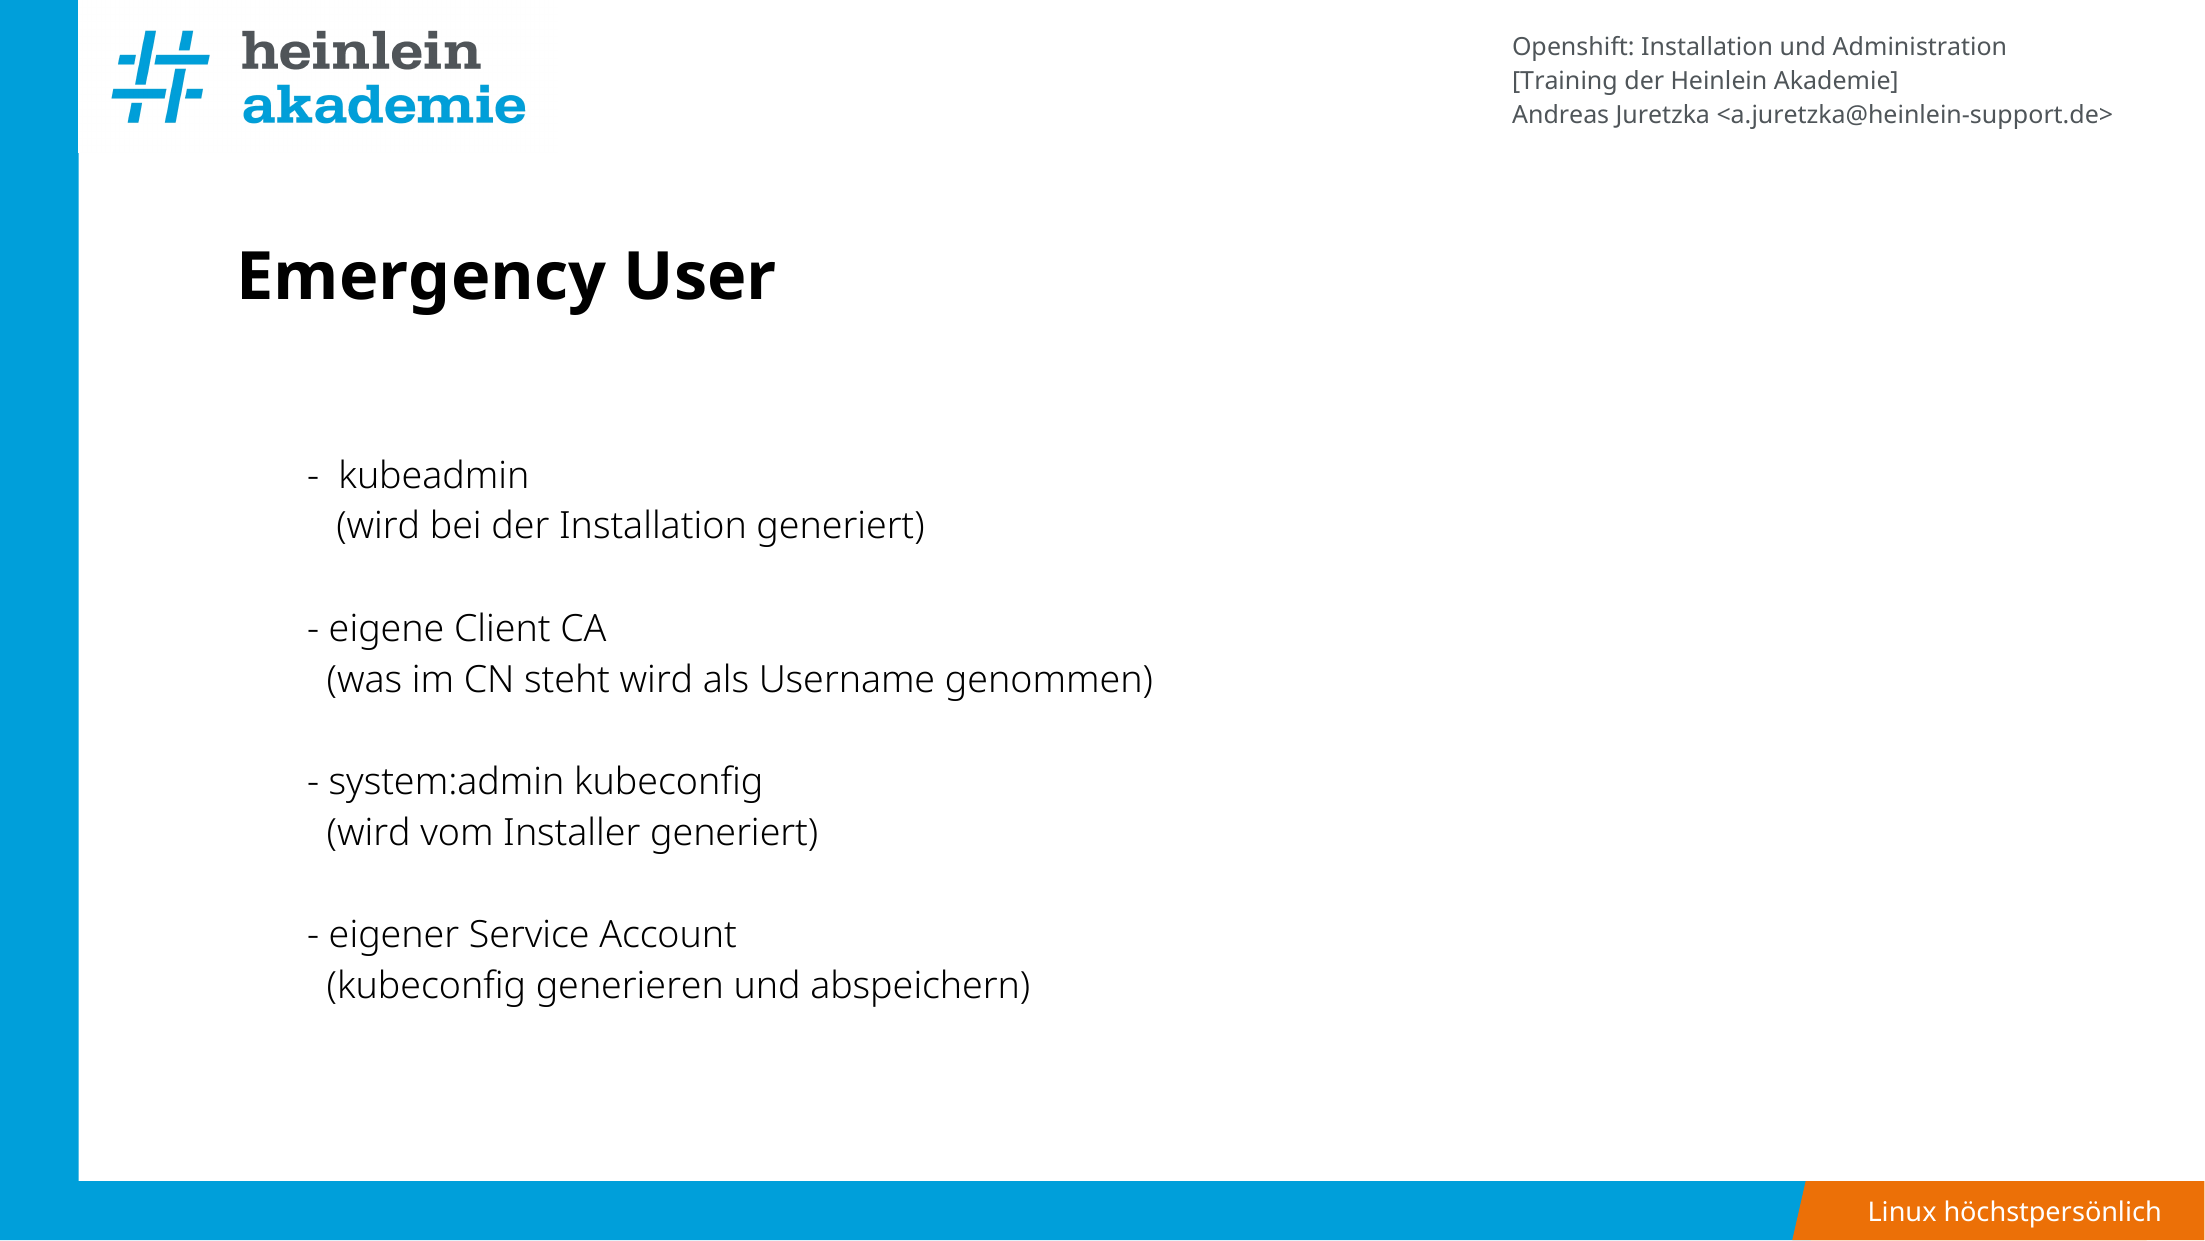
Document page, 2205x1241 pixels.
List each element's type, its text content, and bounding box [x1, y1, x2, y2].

list - kubeadmin (wird bei der Installation generiert) - eigene Client CA (was im CN steht wird als Username genommen) - system:admin kubeconﬁg (wird vom Installer generiert) - eigener Service Account (kubeconﬁg generieren und abspeichern) [236, 346, 2038, 1161]
title Emergency User [236, 182, 1979, 319]
picture [79, 0, 558, 153]
